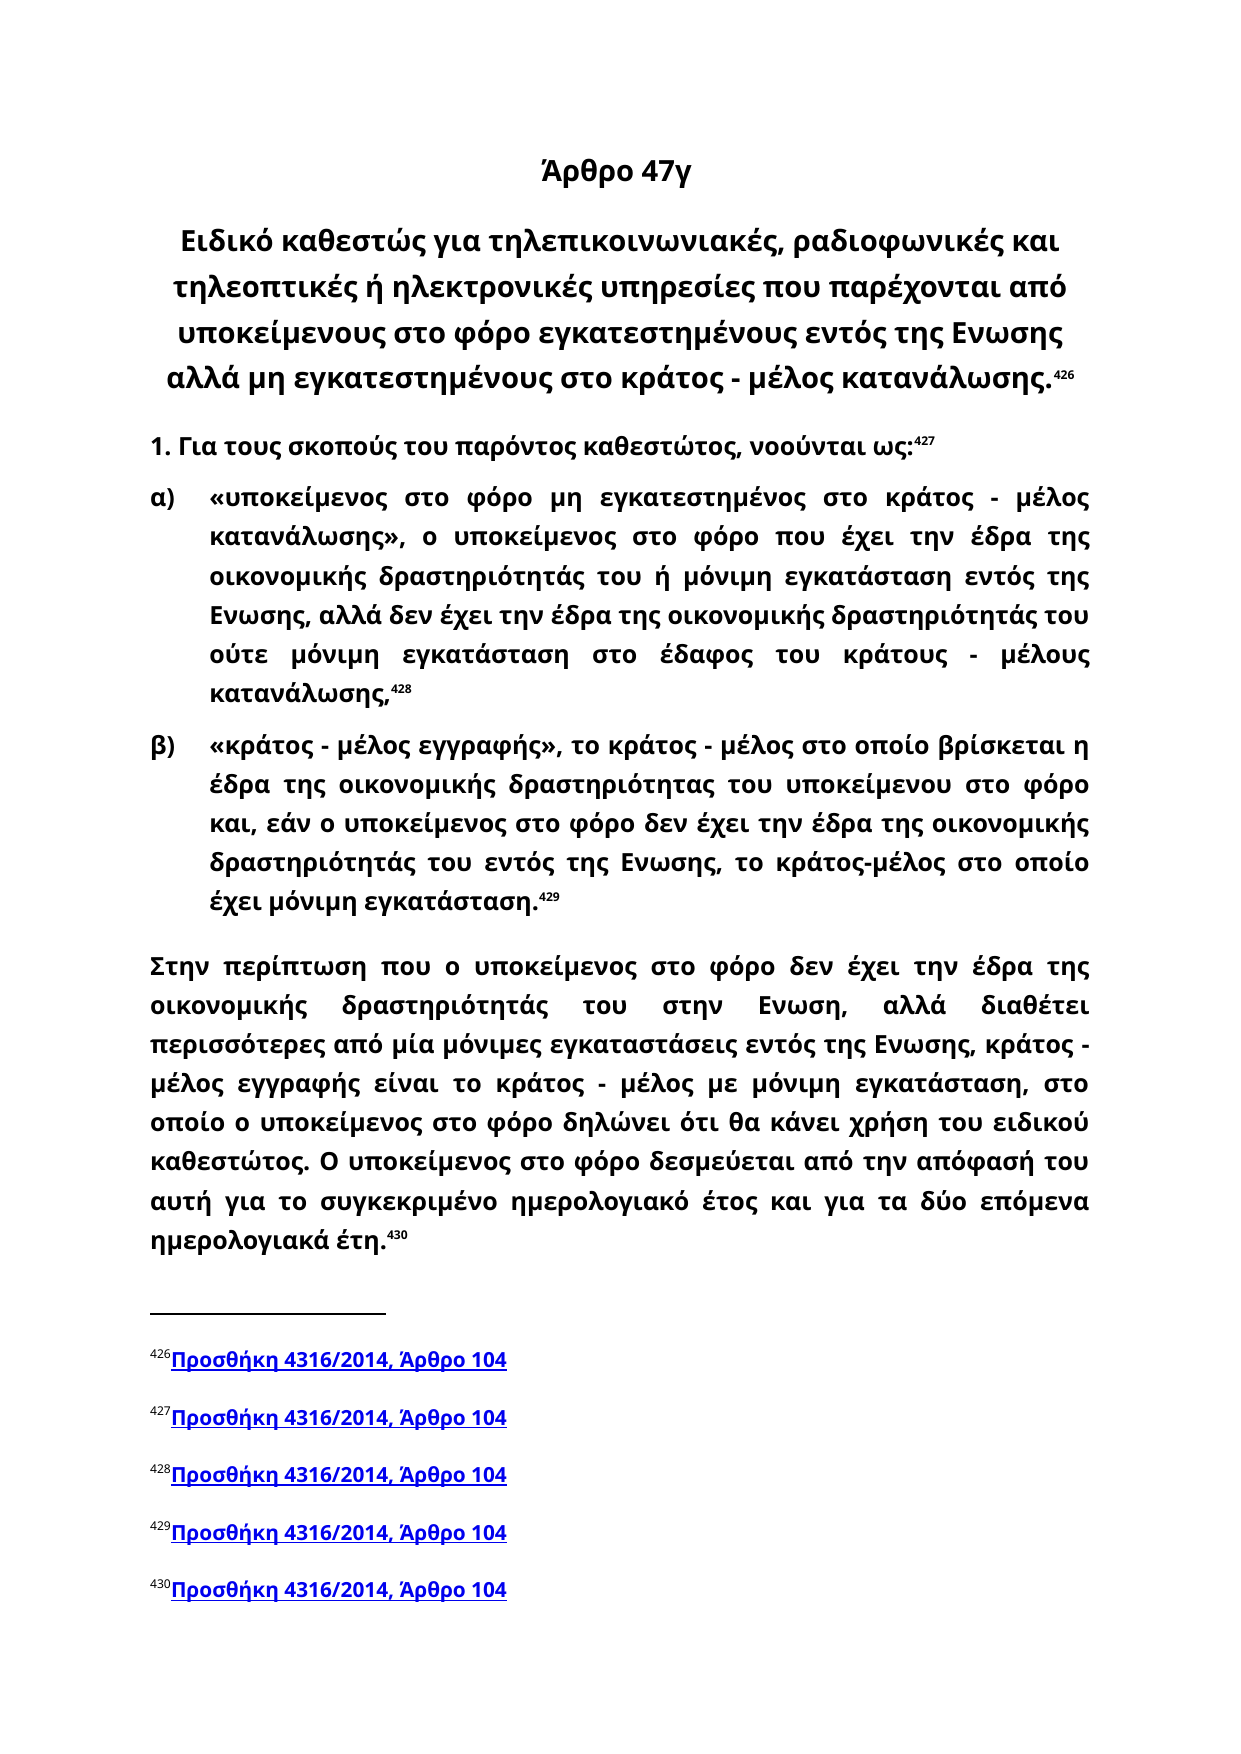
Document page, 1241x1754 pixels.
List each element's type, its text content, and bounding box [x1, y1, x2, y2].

text Προσθήκη 4316/2014, Άρθρο 104 [150, 1576, 1090, 1604]
subtitle Ειδικό καθεστώς για τηλεπικοινωνιακές, ραδιοφωνικές και τηλεοπτικές ή ηλεκτρονικές υπηρεσίες που παρέχονται από υποκείμενους στο φόρο εγκατεστημένους εντός της Ενωσης αλλά μη εγκατεστημένους στο κράτος - μέλος κατανάλωσης. [150, 221, 1090, 397]
text Στην περίπτωση που ο υποκείμενος στο φόρο δεν έχει την έδρα της οικονομικής δραστηριότητάς του στην Ενωση, αλλά διαθέτει περισσότερες από μία μόνιμες εγκαταστάσεις εντός της Ενωσης, κράτος - μέλος εγγραφής είναι το κράτος - μέλος με μόνιμη εγκατάσταση, στο οποίο ο υποκείμενος στο φόρο δηλώνει ότι θα κάνει χρήση του ειδικού καθεστώτος. Ο υποκείμενος στο φόρο δεσμεύεται από την απόφασή του αυτή για το συγκεκριμένο ημερολογιακό έτος και για τα δύο επόμενα ημερολογιακά έτη. [150, 948, 1090, 1256]
list α) «υποκείμενος στο φόρο μη εγκατεστημένος στο κράτος - μέλος κατανάλωσης», ο υποκείμενος στο φόρο που έχει την έδρα της οικονομικής δραστηριότητάς του ή μόνιμη εγκατάσταση εντός της Ενωσης, αλλά δεν έχει την έδρα της οικονομικής δραστηριότητάς του ούτε μόνιμη εγκατάσταση στο έδαφος του κράτους - μέλους κατανάλωσης, [150, 480, 1090, 710]
text Προσθήκη 4316/2014, Άρθρο 104 [150, 1460, 1090, 1489]
text Προσθήκη 4316/2014, Άρθρο 104 [150, 1403, 1090, 1431]
text Προσθήκη 4316/2014, Άρθρο 104 [150, 1345, 1090, 1373]
list β) «κράτος - μέλος εγγραφής», το κράτος - μέλος στο οποίο βρίσκεται η έδρα της οικονομικής δραστηριότητας του υποκείμενου στο φόρο και, εάν ο υποκείμενος στο φόρο δεν έχει την έδρα της οικονομικής δραστηριότητάς του εντός της Ενωσης, το κράτος-μέλος στο οποίο έχει μόνιμη εγκατάσταση. [150, 727, 1090, 918]
text Προσθήκη 4316/2014, Άρθρο 104 [150, 1518, 1090, 1546]
subtitle Άρθρο 47γ [150, 150, 1090, 190]
text 1. Για τους σκοπούς του παρόντος καθεστώτος, νοούνται ως: [150, 428, 1090, 462]
